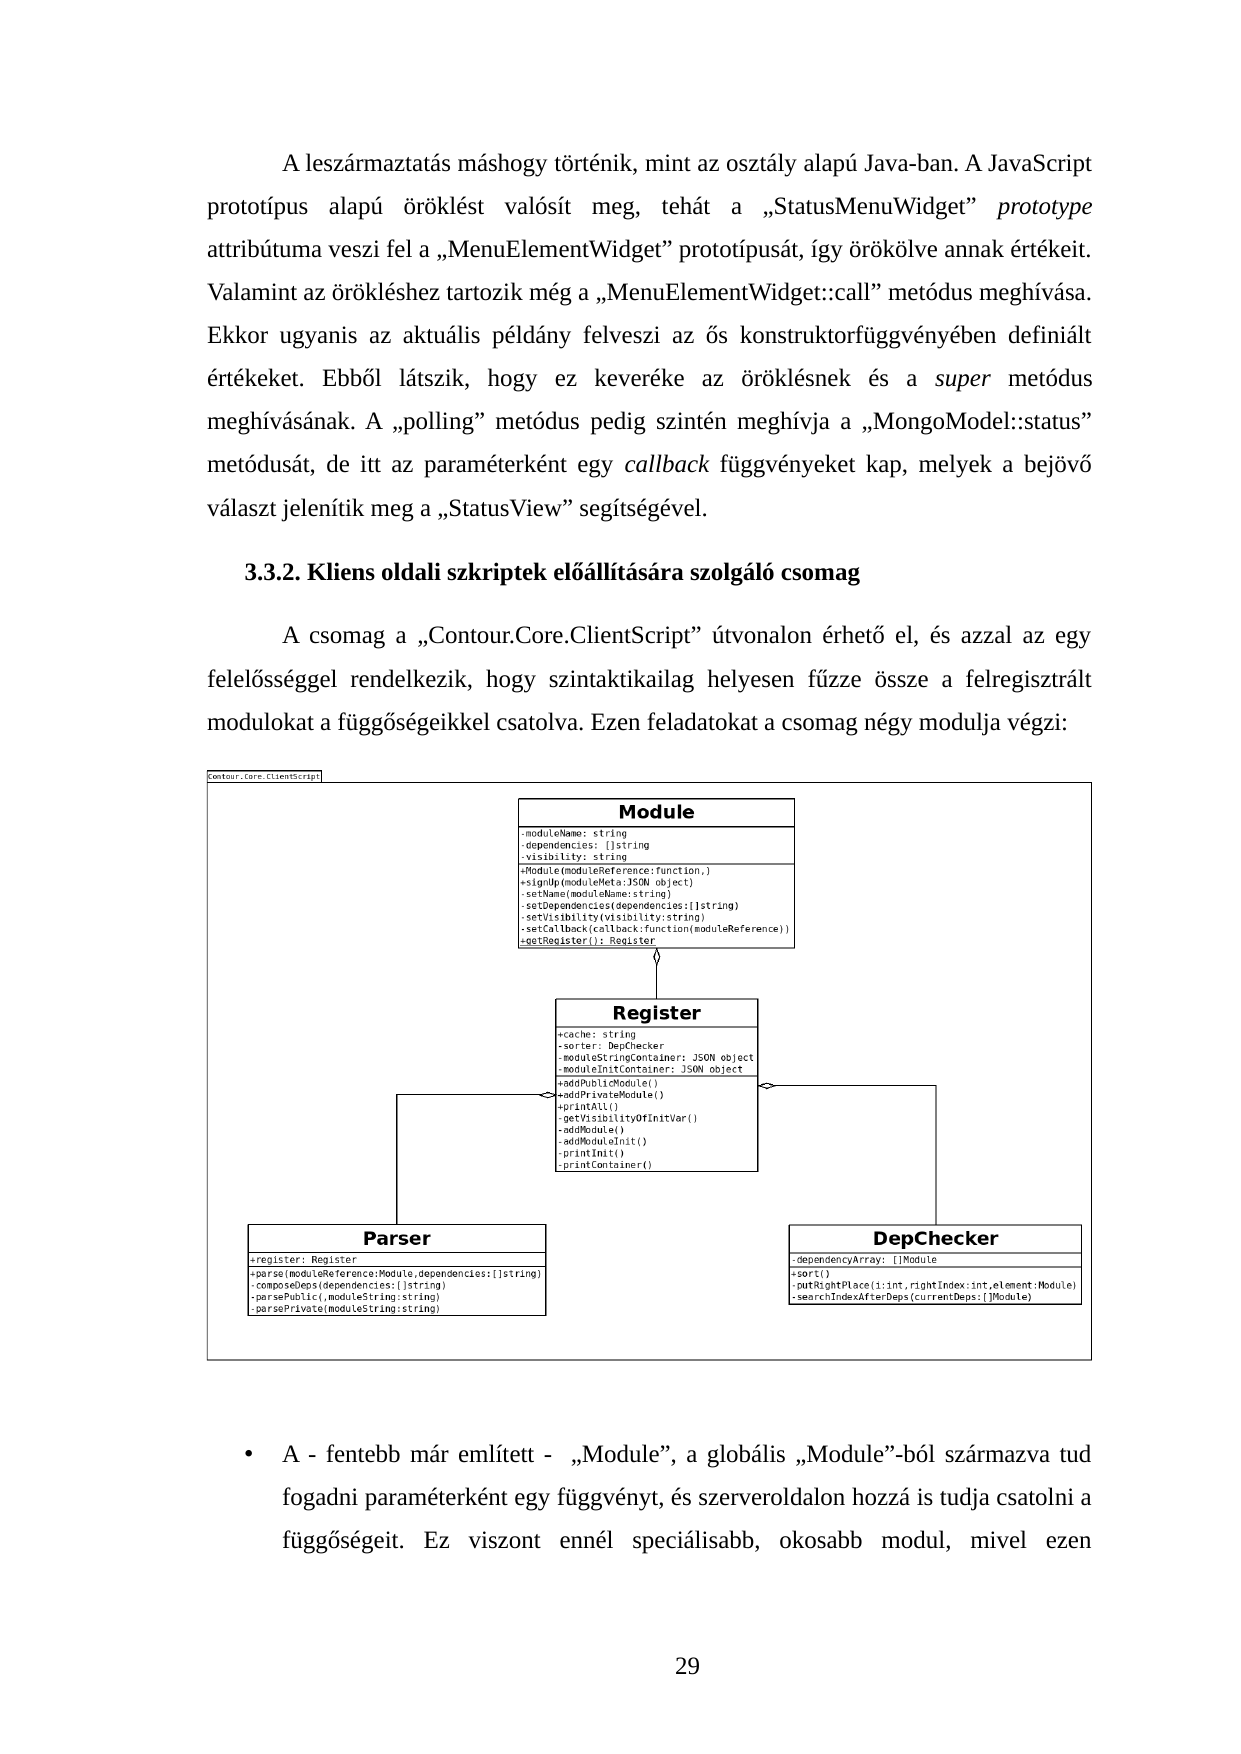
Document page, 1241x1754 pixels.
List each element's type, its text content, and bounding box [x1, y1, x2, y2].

list A - fentebb már említett - „Module”, a globális „Module”-ból származva tud fogadni paraméterként egy függvényt, és szerveroldalon hozzá is tudja csatolni a függőségeit. Ez viszont ennél speciálisabb, okosabb modul, mivel ezen [244, 1439, 1092, 1554]
picture [206, 770, 1093, 1361]
text A csomag a „Contour.Core.ClientScript” útvonalon érhető el, és azzal az egy felelősséggel rendelkezik, hogy szintaktikailag helyesen fűzze össze a felregisztrált modulokat a függőségeikkel csatolva. Ezen feladatokat a csomag négy modulja végzi: [207, 621, 1092, 736]
subtitle 3.3.2. Kliens oldali szkriptek előállítására szolgáló csomag [244, 557, 1092, 585]
text A leszármaztatás máshogy történik, mint az osztály alapú Java-ban. A JavaScript prototípus alapú öröklést valósít meg, tehát a „StatusMenuWidget” prototype attribútuma veszi fel a „MenuElementWidget” prototípusát, így örökölve annak értékeit. Valamint az örökléshez tartozik még a „MenuElementWidget::call” metódus meghívása. Ekkor ugyanis az aktuális példány felveszi az ős konstruktorfüggvényében definiált értékeket. Ebből látszik, hogy ez keveréke az öröklésnek és a super metódus meghívásának. A „polling” metódus pedig szintén meghívja a „MongoModel::status” metódusát, de itt az paraméterként egy callback függvényeket kap, melyek a bejövő választ jelenítik meg a „StatusView” segítségével. [207, 148, 1092, 521]
